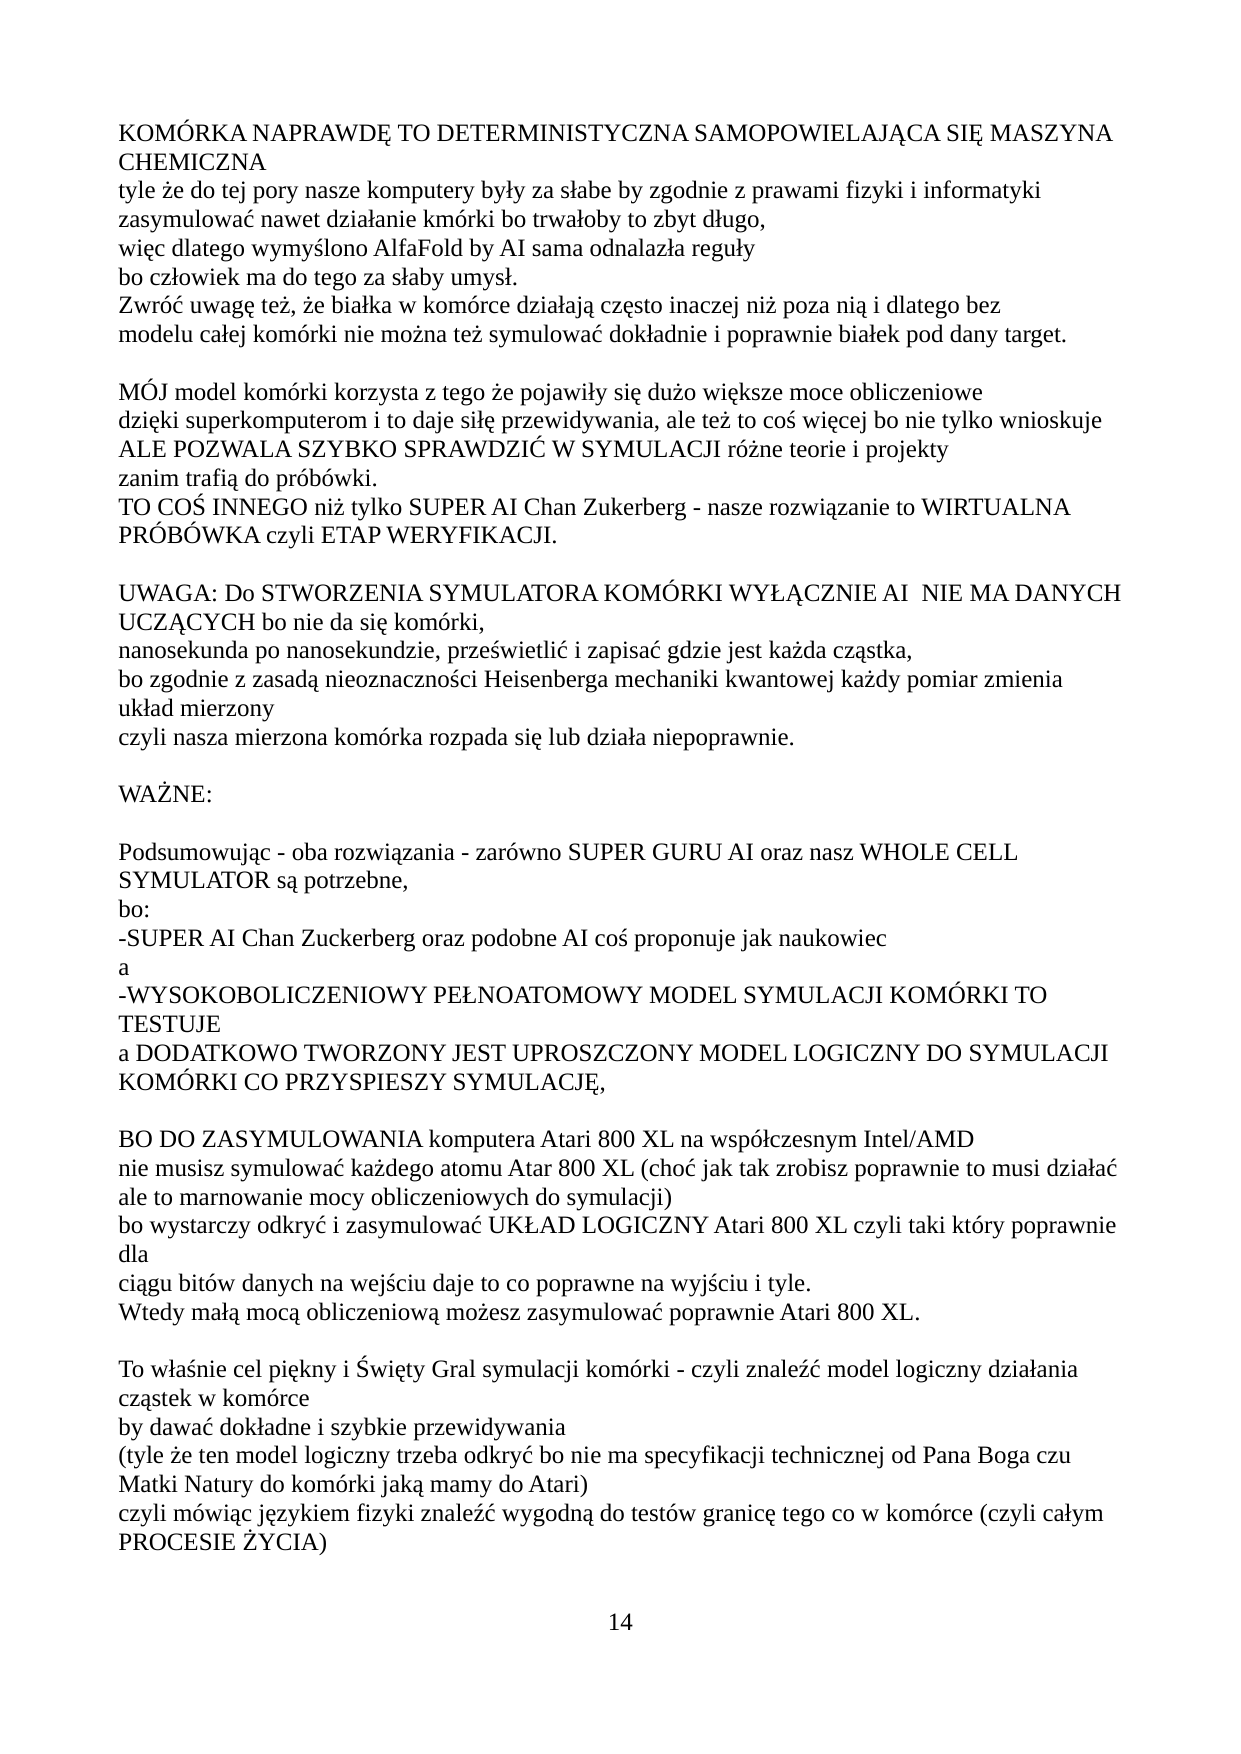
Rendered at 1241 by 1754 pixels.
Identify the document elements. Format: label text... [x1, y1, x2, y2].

text a DODATKOWO TWORZONY JEST UPROSZCZONY MODEL LOGICZNY DO SYMULACJI KOMÓRKI CO PRZYSPIESZY SYMULACJĘ, [118, 1038, 1122, 1096]
text Zwróć uwagę też, że białka w komórce działają często inaczej niż poza nią i dlatego bez [118, 291, 1122, 319]
text (tyle że ten model logiczny trzeba odkryć bo nie ma specyfikacji technicznej od Pana Boga czu Matki Natury do komórki jaką mamy do Atari) [118, 1441, 1122, 1498]
text ciągu bitów danych na wejściu daje to co poprawne na wyjściu i tyle. [118, 1268, 1122, 1297]
text TO COŚ INNEGO niż tylko SUPER AI Chan Zukerberg - nasze rozwiązanie to WIRTUALNA PRÓBÓWKA czyli ETAP WERYFIKACJI. [118, 492, 1122, 549]
text dzięki superkomputerom i to daje siłę przewidywania, ale też to coś więcej bo nie tylko wnioskuje [118, 406, 1122, 434]
text czyli nasza mierzona komórka rozpada się lub działa niepoprawnie. [118, 722, 1122, 751]
text MÓJ model komórki korzysta z tego że pojawiły się dużo większe moce obliczeniowe [118, 377, 1122, 406]
text -SUPER AI Chan Zuckerberg oraz podobne AI coś proponuje jak naukowiec [118, 923, 1122, 952]
text bo człowiek ma do tego za słaby umysł. [118, 262, 1122, 291]
text ALE POZWALA SZYBKO SPRAWDZIĆ W SYMULACJI różne teorie i projekty [118, 434, 1122, 463]
text zasymulować nawet działanie kmórki bo trwałoby to zbyt długo, [118, 204, 1122, 233]
text zanim trafią do próbówki. [118, 463, 1122, 492]
text Podsumowując - oba rozwiązania - zarówno SUPER GURU AI oraz nasz WHOLE CELL SYMULATOR są potrzebne, [118, 837, 1122, 894]
text czyli mówiąc językiem fizyki znaleźć wygodną do testów granicę tego co w komórce (czyli całym PROCESIE ŻYCIA) [118, 1498, 1122, 1556]
text To właśnie cel piękny i Święty Gral symulacji komórki - czyli znaleźć model logiczny działania cząstek w komórce [118, 1354, 1122, 1412]
text tyle że do tej pory nasze komputery były za słabe by zgodnie z prawami fizyki i informatyki [118, 176, 1122, 204]
text WAŻNE: [118, 779, 1122, 808]
text by dawać dokładne i szybkie przewidywania [118, 1412, 1122, 1441]
text UWAGA: Do STWORZENIA SYMULATORA KOMÓRKI WYŁĄCZNIE AI NIE MA DANYCH UCZĄCYCH bo nie da się komórki, [118, 578, 1122, 636]
text więc dlatego wymyślono AlfaFold by AI sama odnalazła reguły [118, 233, 1122, 262]
text BO DO ZASYMULOWANIA komputera Atari 800 XL na współczesnym Intel/AMD [118, 1124, 1122, 1153]
text -WYSOKOBOLICZENIOWY PEŁNOATOMOWY MODEL SYMULACJI KOMÓRKI TO TESTUJE [118, 981, 1122, 1038]
text nanosekunda po nanosekundzie, prześwietlić i zapisać gdzie jest każda cząstka, [118, 636, 1122, 664]
text nie musisz symulować każdego atomu Atar 800 XL (choć jak tak zrobisz poprawnie to musi działać [118, 1153, 1122, 1182]
text bo wystarczy odkryć i zasymulować UKŁAD LOGICZNY Atari 800 XL czyli taki który poprawnie dla [118, 1211, 1122, 1268]
text a [118, 952, 1122, 981]
text Wtedy małą mocą obliczeniową możesz zasymulować poprawnie Atari 800 XL. [118, 1297, 1122, 1326]
text ale to marnowanie mocy obliczeniowych do symulacji) [118, 1182, 1122, 1211]
text bo: [118, 894, 1122, 923]
text bo zgodnie z zasadą nieoznaczności Heisenberga mechaniki kwantowej każdy pomiar zmienia układ mierzony [118, 664, 1122, 722]
text modelu całej komórki nie można też symulować dokładnie i poprawnie białek pod dany target. [118, 319, 1122, 348]
text KOMÓRKA NAPRAWDĘ TO DETERMINISTYCZNA SAMOPOWIELAJĄCA SIĘ MASZYNA CHEMICZNA [118, 118, 1122, 176]
